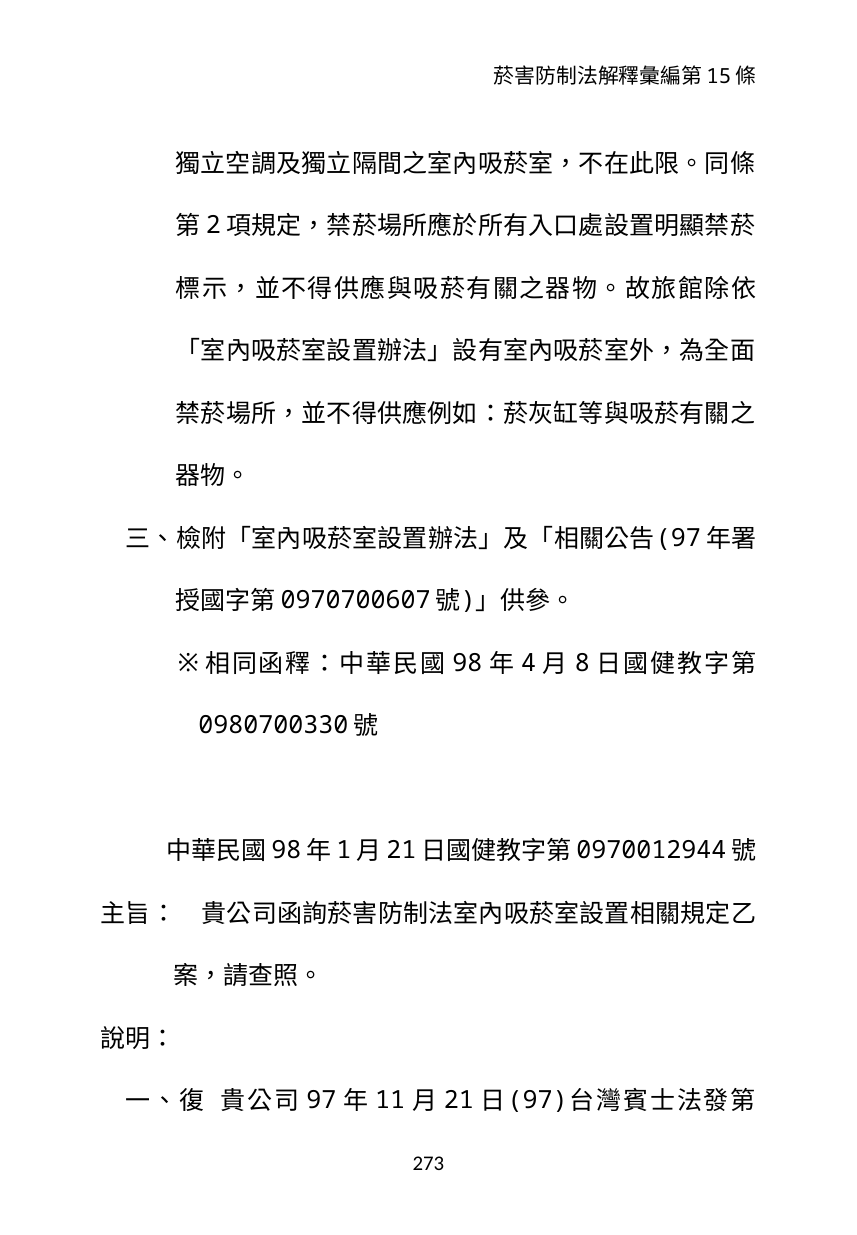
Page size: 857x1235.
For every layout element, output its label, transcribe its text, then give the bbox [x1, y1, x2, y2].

list ※相同函釋：中華民國98年4月8日國健教字第0980700330號 [173, 619, 756, 744]
list 主旨： 貴公司函詢菸害防制法室內吸菸室設置相關規定乙案，請查照。 [100, 869, 756, 994]
list 中華民國98年1月21日國健教字第0970012944號 [100, 807, 756, 869]
list 三、檢附「室內吸菸室設置辦法」及「相關公告(97年署授國字第0970700607號)」供參。 [125, 494, 756, 619]
list 說明： [100, 994, 756, 1057]
list 一、復 貴公司97年11月21日(97)台灣賓士法發第 [125, 1057, 756, 1119]
list 獨立空調及獨立隔間之室內吸菸室，不在此限。同條第2項規定，禁菸場所應於所有入口處設置明顯禁菸標示，並不得供應與吸菸有關之器物。故旅館除依「室內吸菸室設置辦法」設有室內吸菸室外，為全面禁菸場所，並不得供應例如：菸灰缸等與吸菸有關之器物。 [125, 119, 756, 494]
